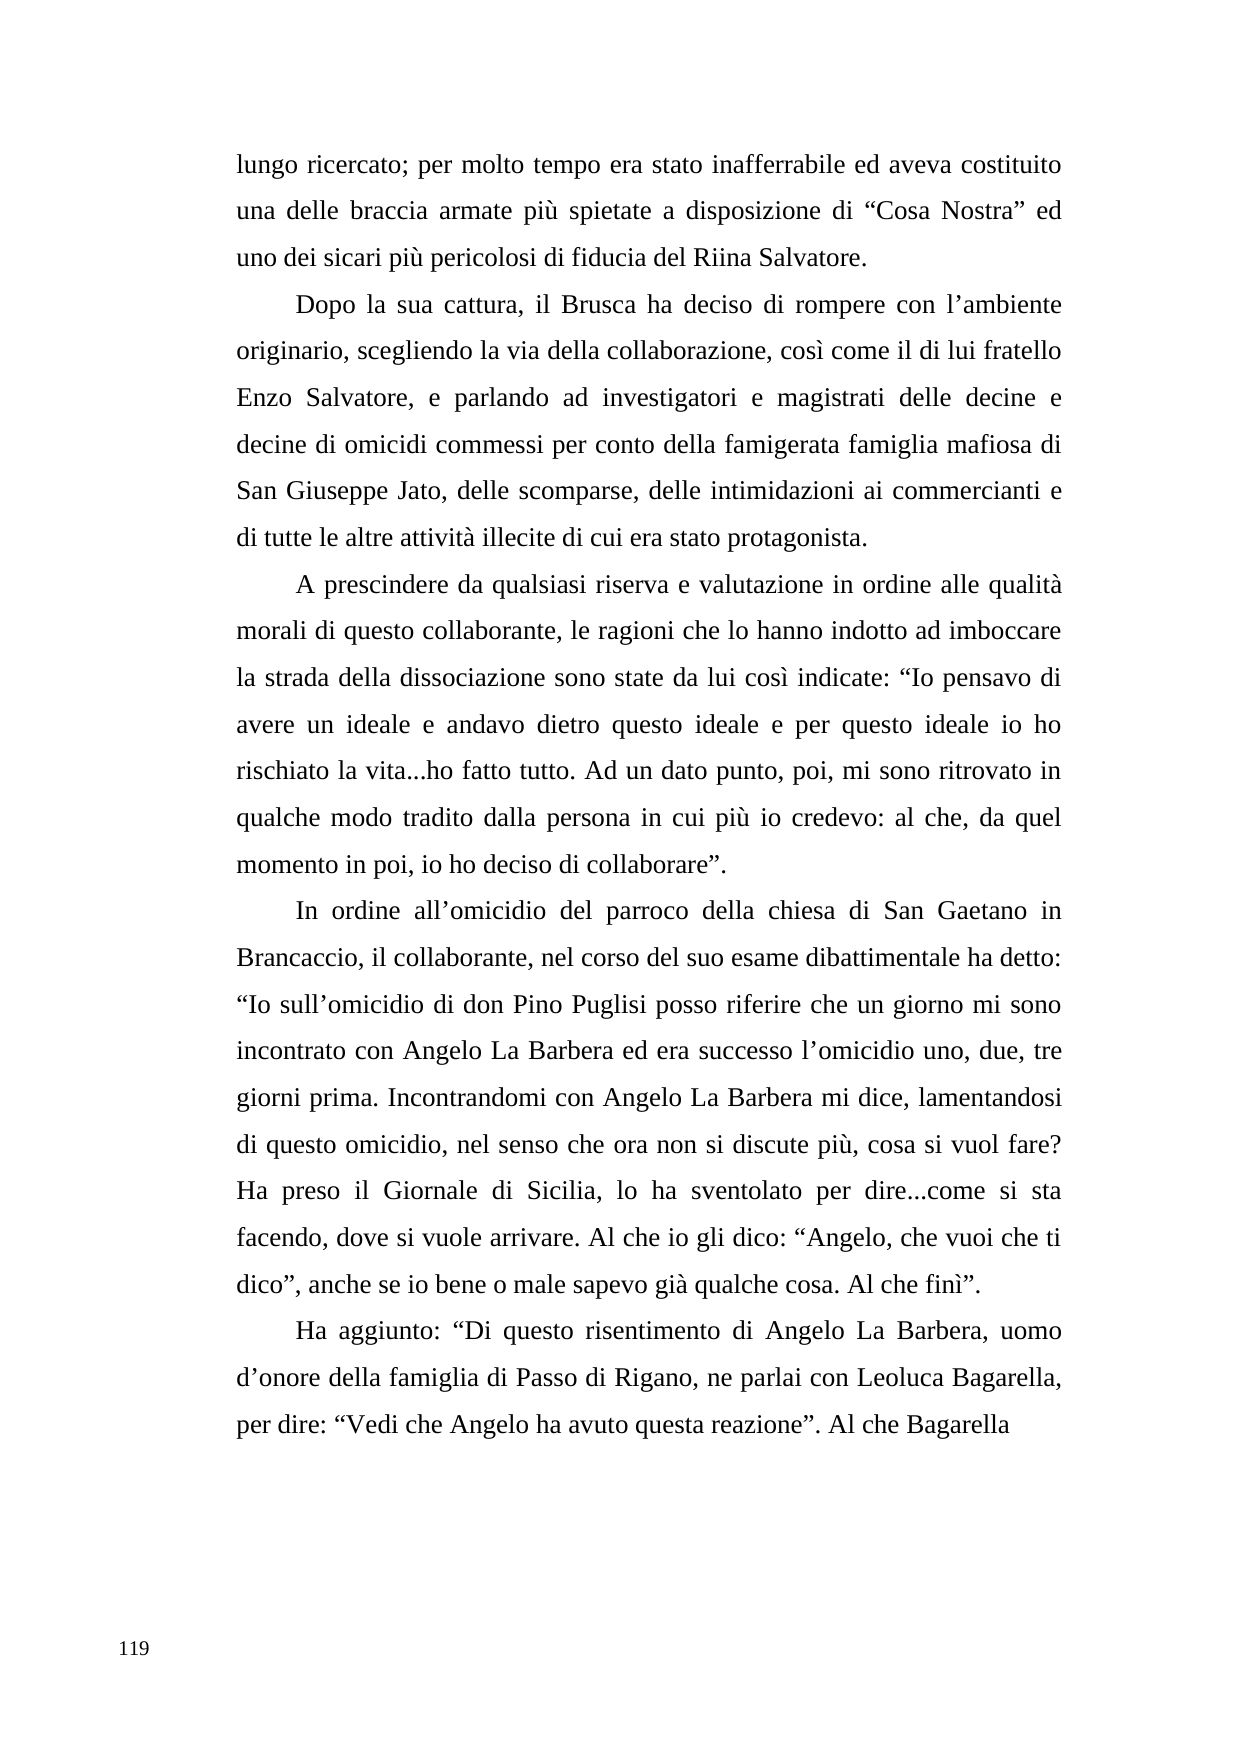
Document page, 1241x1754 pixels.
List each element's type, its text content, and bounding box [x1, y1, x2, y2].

text A prescindere da qualsiasi riserva e valutazione in ordine alle qualità morali di questo collaborante, le ragioni che lo hanno indotto ad imboccare la strada della dissociazione sono state da lui così indicate: “Io pensavo di avere un ideale e andavo dietro questo ideale e per questo ideale io ho rischiato la vita...ho fatto tutto. Ad un dato punto, poi, mi sono ritrovato in qualche modo tradito dalla persona in cui più io credevo: al che, da quel momento in poi, io ho deciso di collaborare”. [236, 568, 1063, 879]
text Dopo la sua cattura, il Brusca ha deciso di rompere con l’ambiente originario, scegliendo la via della collaborazione, così come il di lui fratello Enzo Salvatore, e parlando ad investigatori e magistrati delle decine e decine di omicidi commessi per conto della famigerata famiglia mafiosa di San Giuseppe Jato, delle scomparse, delle intimidazioni ai commercianti e di tutte le altre attività illecite di cui era stato protagonista. [236, 288, 1063, 552]
text Ha aggiunto: “Di questo risentimento di Angelo La Barbera, uomo d’onore della famiglia di Passo di Rigano, ne parlai con Leoluca Bagarella, per dire: “Vedi che Angelo ha avuto questa reazione”. Al che Bagarella [236, 1314, 1063, 1439]
text lungo ricercato; per molto tempo era stato inafferrabile ed aveva costituito una delle braccia armate più spietate a disposizione di “Cosa Nostra” ed uno dei sicari più pericolosi di fiducia del Riina Salvatore. [236, 148, 1063, 272]
text In ordine all’omicidio del parroco della chiesa di San Gaetano in Brancaccio, il collaborante, nel corso del suo esame dibattimentale ha detto: “Io sull’omicidio di don Pino Puglisi posso riferire che un giorno mi sono incontrato con Angelo La Barbera ed era successo l’omicidio uno, due, tre giorni prima. Incontrandomi con Angelo La Barbera mi dice, lamentandosi di questo omicidio, nel senso che ora non si discute più, cosa si vuol fare? Ha preso il Giornale di Sicilia, lo ha sventolato per dire...come si sta facendo, dove si vuole arrivare. Al che io gli dico: “Angelo, che vuoi che ti dico”, anche se io bene o male sapevo già qualche cosa. Al che finì”. [236, 894, 1063, 1299]
